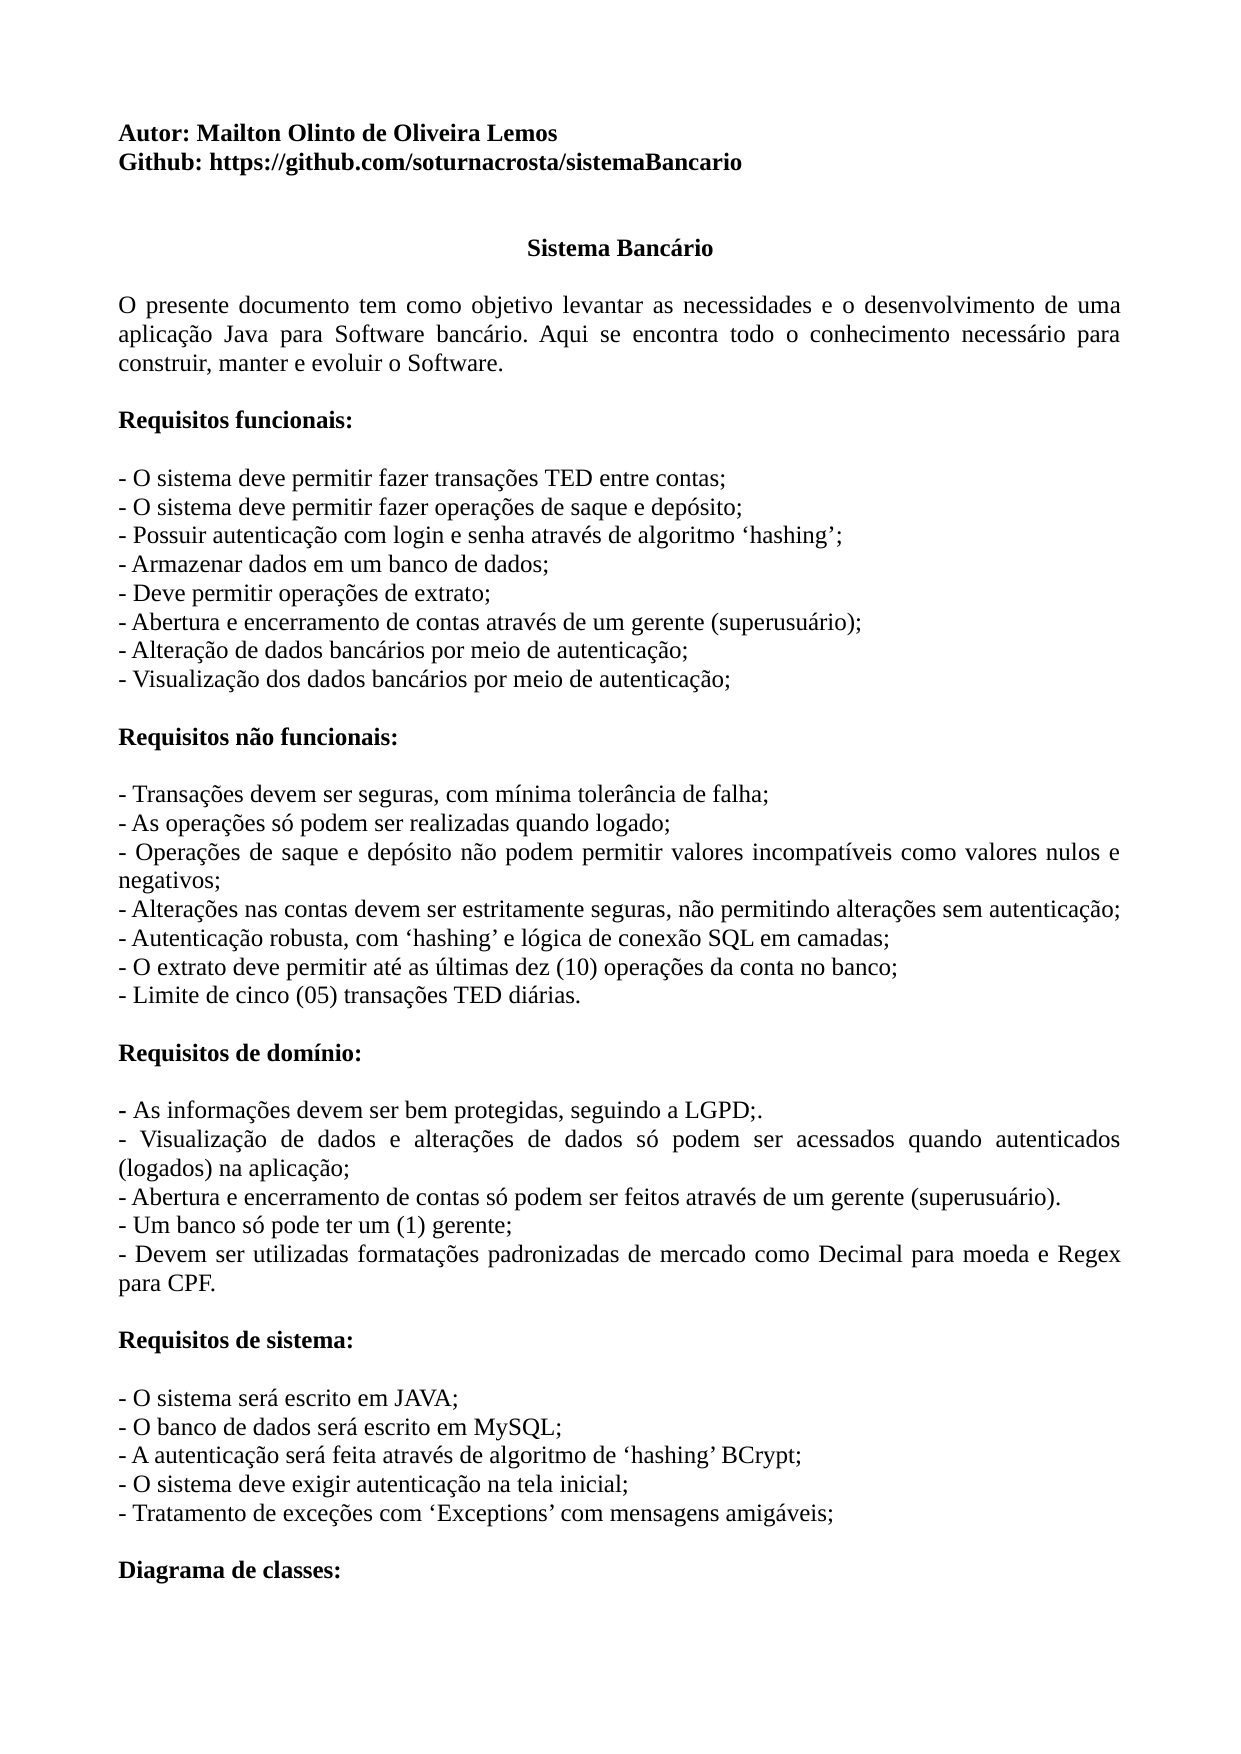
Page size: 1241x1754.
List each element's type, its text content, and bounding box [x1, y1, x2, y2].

text Requisitos de sistema: [118, 1326, 1122, 1354]
text - Operações de saque e depósito não podem permitir valores incompatíveis como valores nulos e negativos; [118, 837, 1122, 894]
text - Alterações nas contas devem ser estritamente seguras, não permitindo alterações sem autenticação; [118, 894, 1122, 923]
text - Transações devem ser seguras, com mínima tolerância de falha; [118, 779, 1122, 808]
text Requisitos não funcionais: [118, 722, 1122, 751]
text - Deve permitir operações de extrato; [118, 578, 1122, 607]
text - O sistema deve permitir fazer transações TED entre contas; [118, 463, 1122, 492]
text - As operações só podem ser realizadas quando logado; [118, 808, 1122, 837]
text - O sistema deve permitir fazer operações de saque e depósito; [118, 492, 1122, 521]
text Autor: Mailton Olinto de Oliveira Lemos [118, 118, 1122, 147]
text - Um banco só pode ter um (1) gerente; [118, 1211, 1122, 1239]
text - O sistema deve exigir autenticação na tela inicial; [118, 1469, 1122, 1498]
text Requisitos de domínio: [118, 1038, 1122, 1067]
text Sistema Bancário [118, 233, 1122, 262]
text - Devem ser utilizadas formatações padronizadas de mercado como Decimal para moeda e Regex para CPF. [118, 1239, 1122, 1297]
text - As informações devem ser bem protegidas, seguindo a LGPD;. [118, 1096, 1122, 1124]
text - O extrato deve permitir até as últimas dez (10) operações da conta no banco; [118, 952, 1122, 981]
text - Armazenar dados em um banco de dados; [118, 549, 1122, 578]
text - O banco de dados será escrito em MySQL; [118, 1412, 1122, 1441]
text O presente documento tem como objetivo levantar as necessidades e o desenvolvimento de uma aplicação Java para Software bancário. Aqui se encontra todo o conhecimento necessário para construir, manter e evoluir o Software. [118, 291, 1122, 377]
text - Autenticação robusta, com ‘hashing’ e lógica de conexão SQL em camadas; [118, 923, 1122, 952]
text Diagrama de classes: [118, 1556, 1122, 1584]
text Github: https://github.com/soturnacrosta/sistemaBancario [118, 147, 1122, 176]
text - Abertura e encerramento de contas só podem ser feitos através de um gerente (superusuário). [118, 1182, 1122, 1211]
text - Visualização de dados e alterações de dados só podem ser acessados quando autenticados (logados) na aplicação; [118, 1124, 1122, 1182]
text - Alteração de dados bancários por meio de autenticação; [118, 636, 1122, 664]
text - A autenticação será feita através de algoritmo de ‘hashing’ BCrypt; [118, 1441, 1122, 1469]
text - Visualização dos dados bancários por meio de autenticação; [118, 664, 1122, 693]
text Requisitos funcionais: [118, 406, 1122, 434]
text - Possuir autenticação com login e senha através de algoritmo ‘hashing’; [118, 521, 1122, 549]
text - Abertura e encerramento de contas através de um gerente (superusuário); [118, 607, 1122, 636]
text - Tratamento de exceções com ‘Exceptions’ com mensagens amigáveis; [118, 1498, 1122, 1527]
text - O sistema será escrito em JAVA; [118, 1383, 1122, 1412]
text - Limite de cinco (05) transações TED diárias. [118, 981, 1122, 1009]
